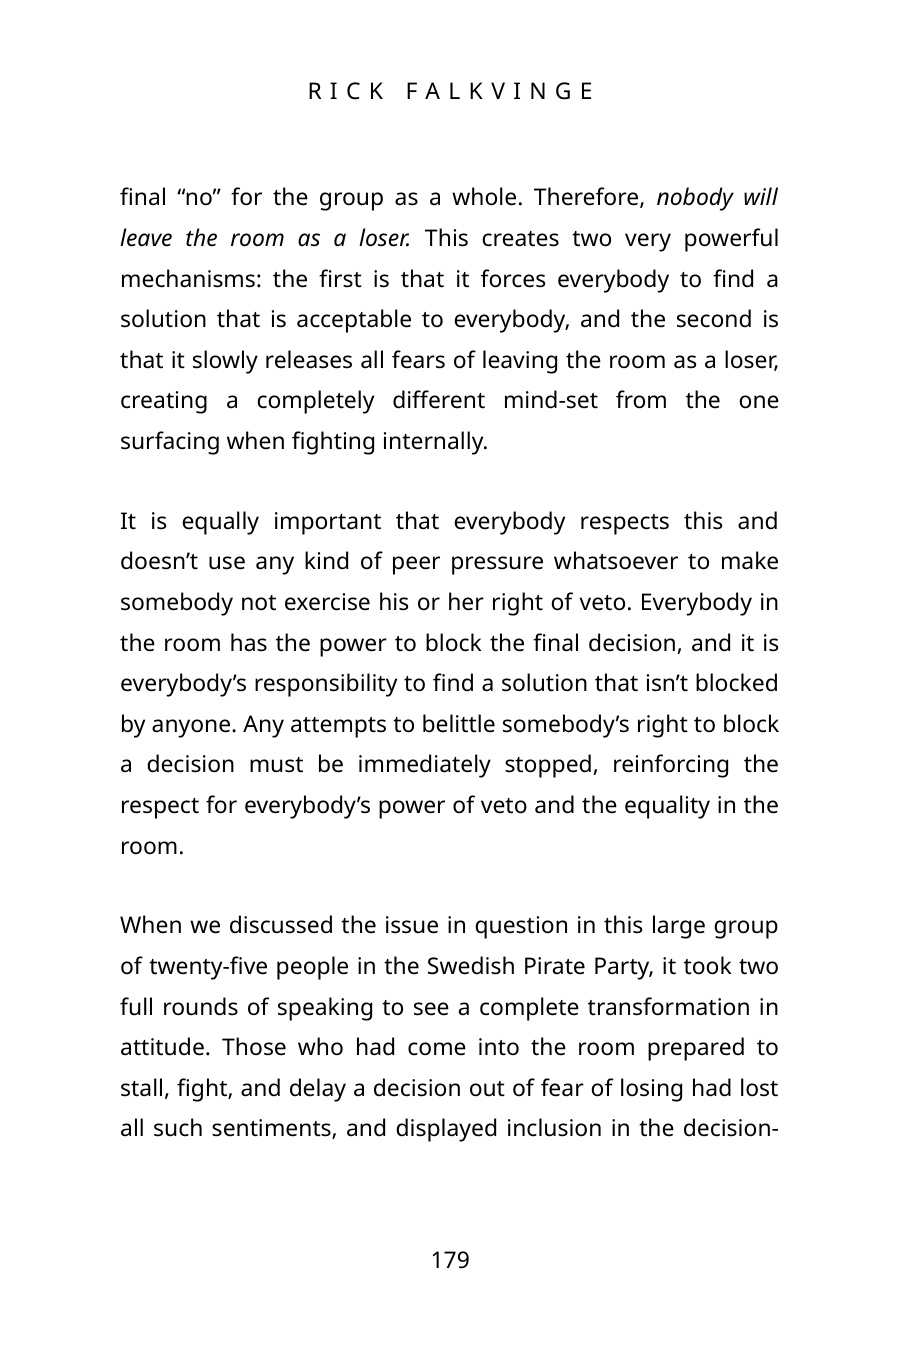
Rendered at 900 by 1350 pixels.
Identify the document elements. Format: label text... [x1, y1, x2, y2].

text It is equally important that everybody respects this and doesn’t use any kind of peer pressure whatsoever to make somebody not exercise his or her right of veto. Everybody in the room has the power to block the final decision, and it is everybody’s responsibility to find a solution that isn’t blocked by anyone. Any attempts to belittle somebody’s right to block a decision must be immediately stopped, reinforcing the respect for everybody’s power of veto and the equality in the room. [120, 504, 780, 861]
text When we discussed the issue in question in this large group of twenty-five people in the Swedish Pirate Party, it took two full rounds of speaking to see a complete transformation in attitude. Those who had come into the room prepared to stall, fight, and delay a decision out of fear of losing had lost all such sentiments, and displayed inclusion in the decision- [120, 909, 780, 1143]
text final “no” for the group as a whole. Therefore, nobody will leave the room as a loser. This creates two very powerful mechanisms: the first is that it forces everybody to find a solution that is acceptable to everybody, and the second is that it slowly releases all fears of leaving the room as a loser, creating a completely different mind-set from the one surfacing when fighting internally. [120, 181, 780, 456]
